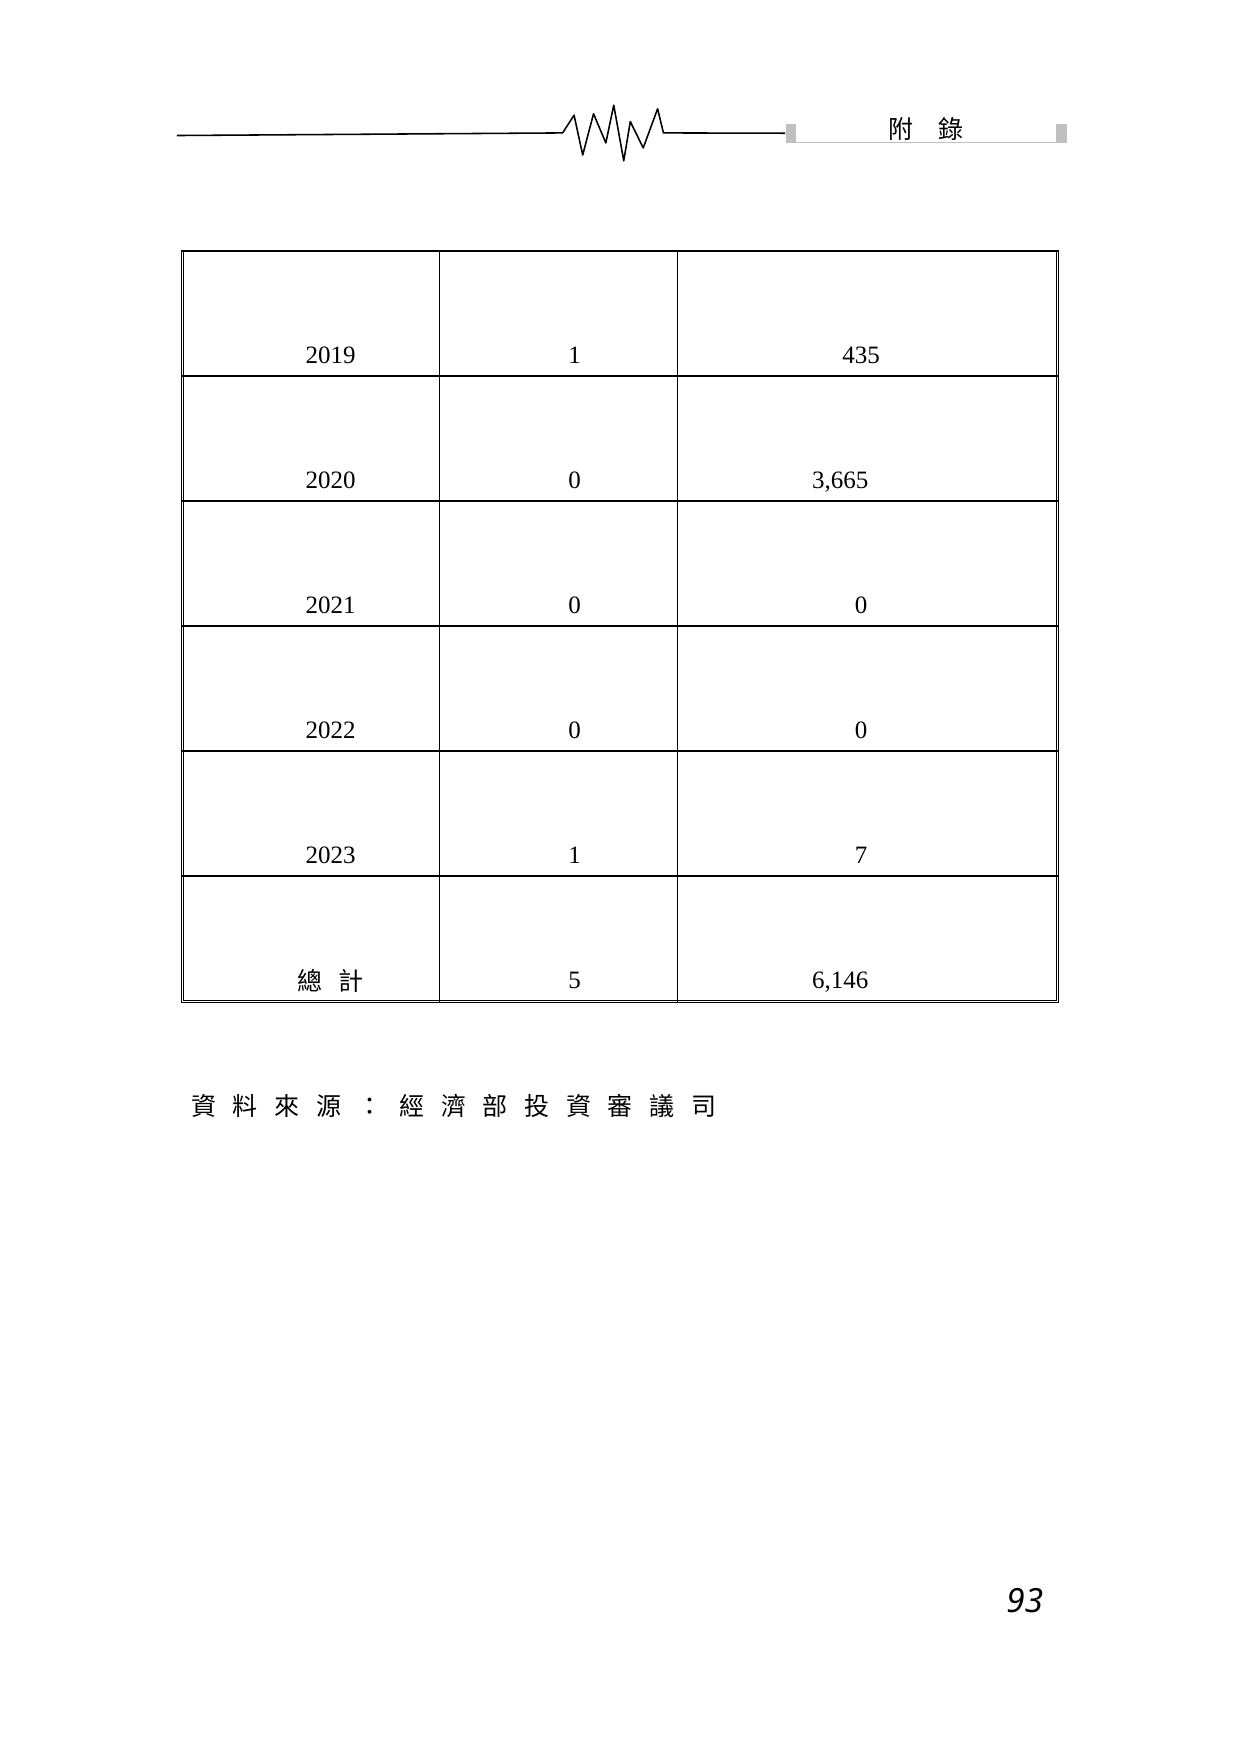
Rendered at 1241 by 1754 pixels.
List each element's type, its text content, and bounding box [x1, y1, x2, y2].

table_cell 1 [440, 752, 677, 875]
table_cell 2023 [184, 752, 439, 875]
table_cell 3,665 [678, 377, 1056, 500]
table_cell 1 [440, 252, 677, 375]
table_cell 總計 [184, 877, 439, 1000]
table_cell 7 [678, 752, 1056, 875]
table_cell 2020 [184, 377, 439, 500]
table_cell 5 [440, 877, 677, 1000]
table_cell 2021 [184, 502, 439, 625]
table_cell 0 [440, 377, 677, 500]
table_cell 0 [678, 627, 1056, 750]
text 資料來源：經濟部投資審議司 [183, 1063, 1058, 1125]
table_cell 6,146 [678, 877, 1056, 1000]
table_cell 0 [440, 627, 677, 750]
table_cell 0 [440, 502, 677, 625]
table_cell 2022 [184, 627, 439, 750]
table_cell 0 [678, 502, 1056, 625]
table_cell 2019 [184, 252, 439, 375]
table_cell 435 [678, 252, 1056, 375]
